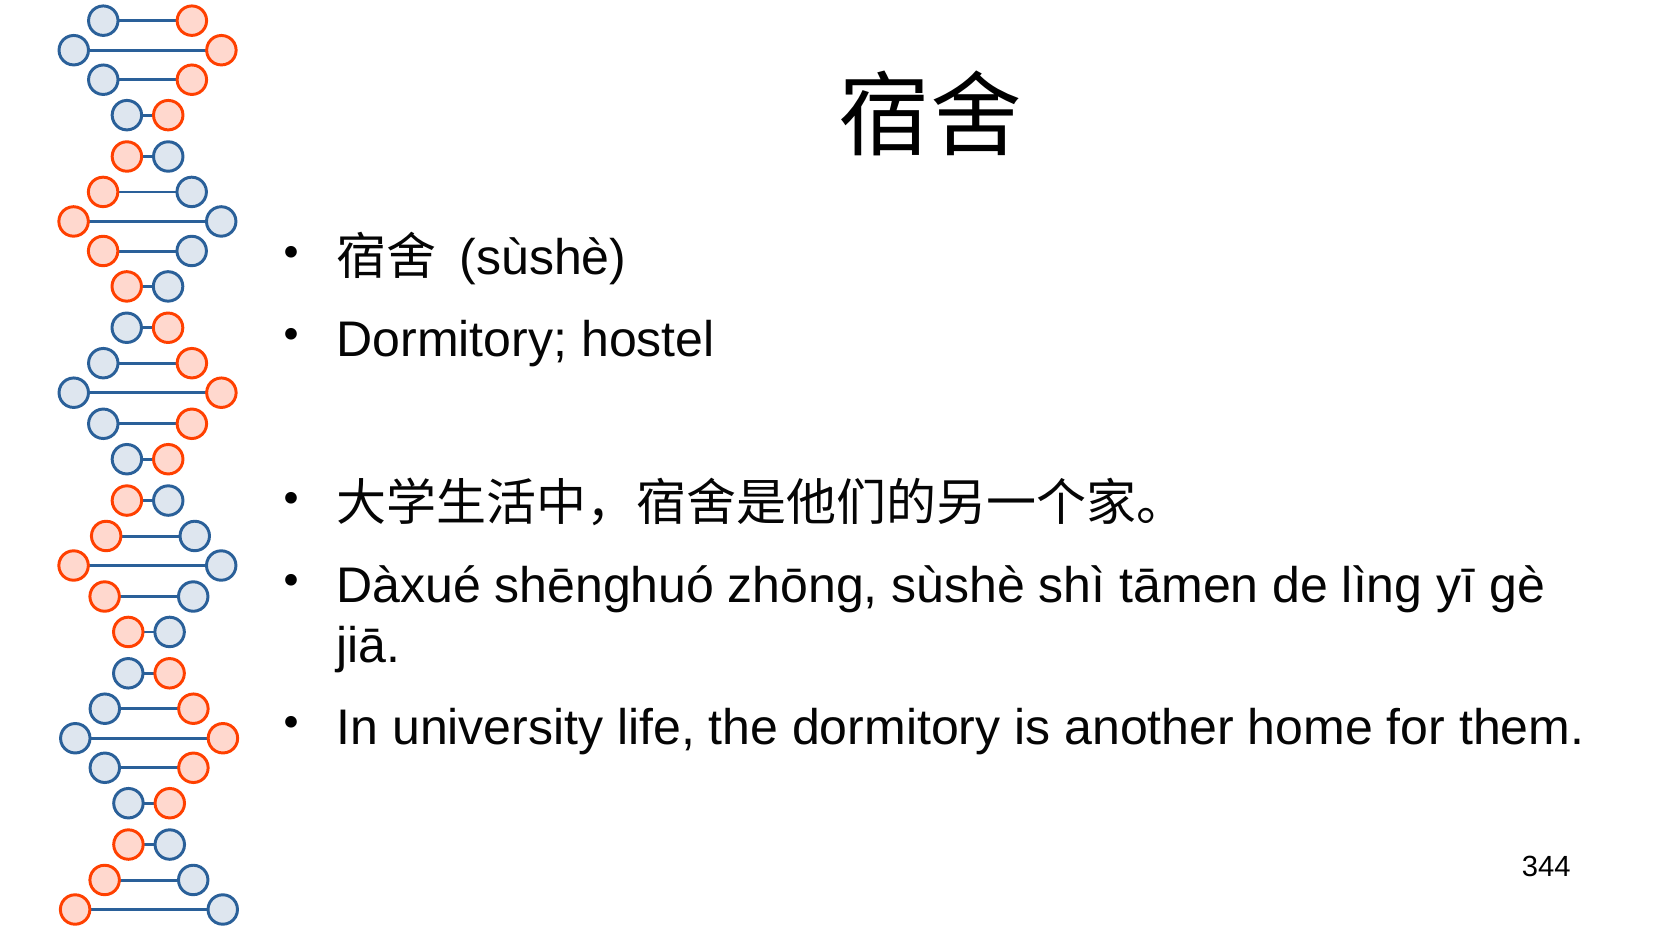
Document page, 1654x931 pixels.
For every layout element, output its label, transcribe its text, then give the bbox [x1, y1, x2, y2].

title 宿舍 [265, 35, 1595, 189]
list 宿舍 (sùshè) Dormitory; hostel 大学生活中，宿舍是他们的另一个家。 Dàxué shēnghuó zhōng, sùshè shì tāmen de lìng yī gè jiā. In university life, the dormitory is another home for them. [265, 224, 1595, 764]
